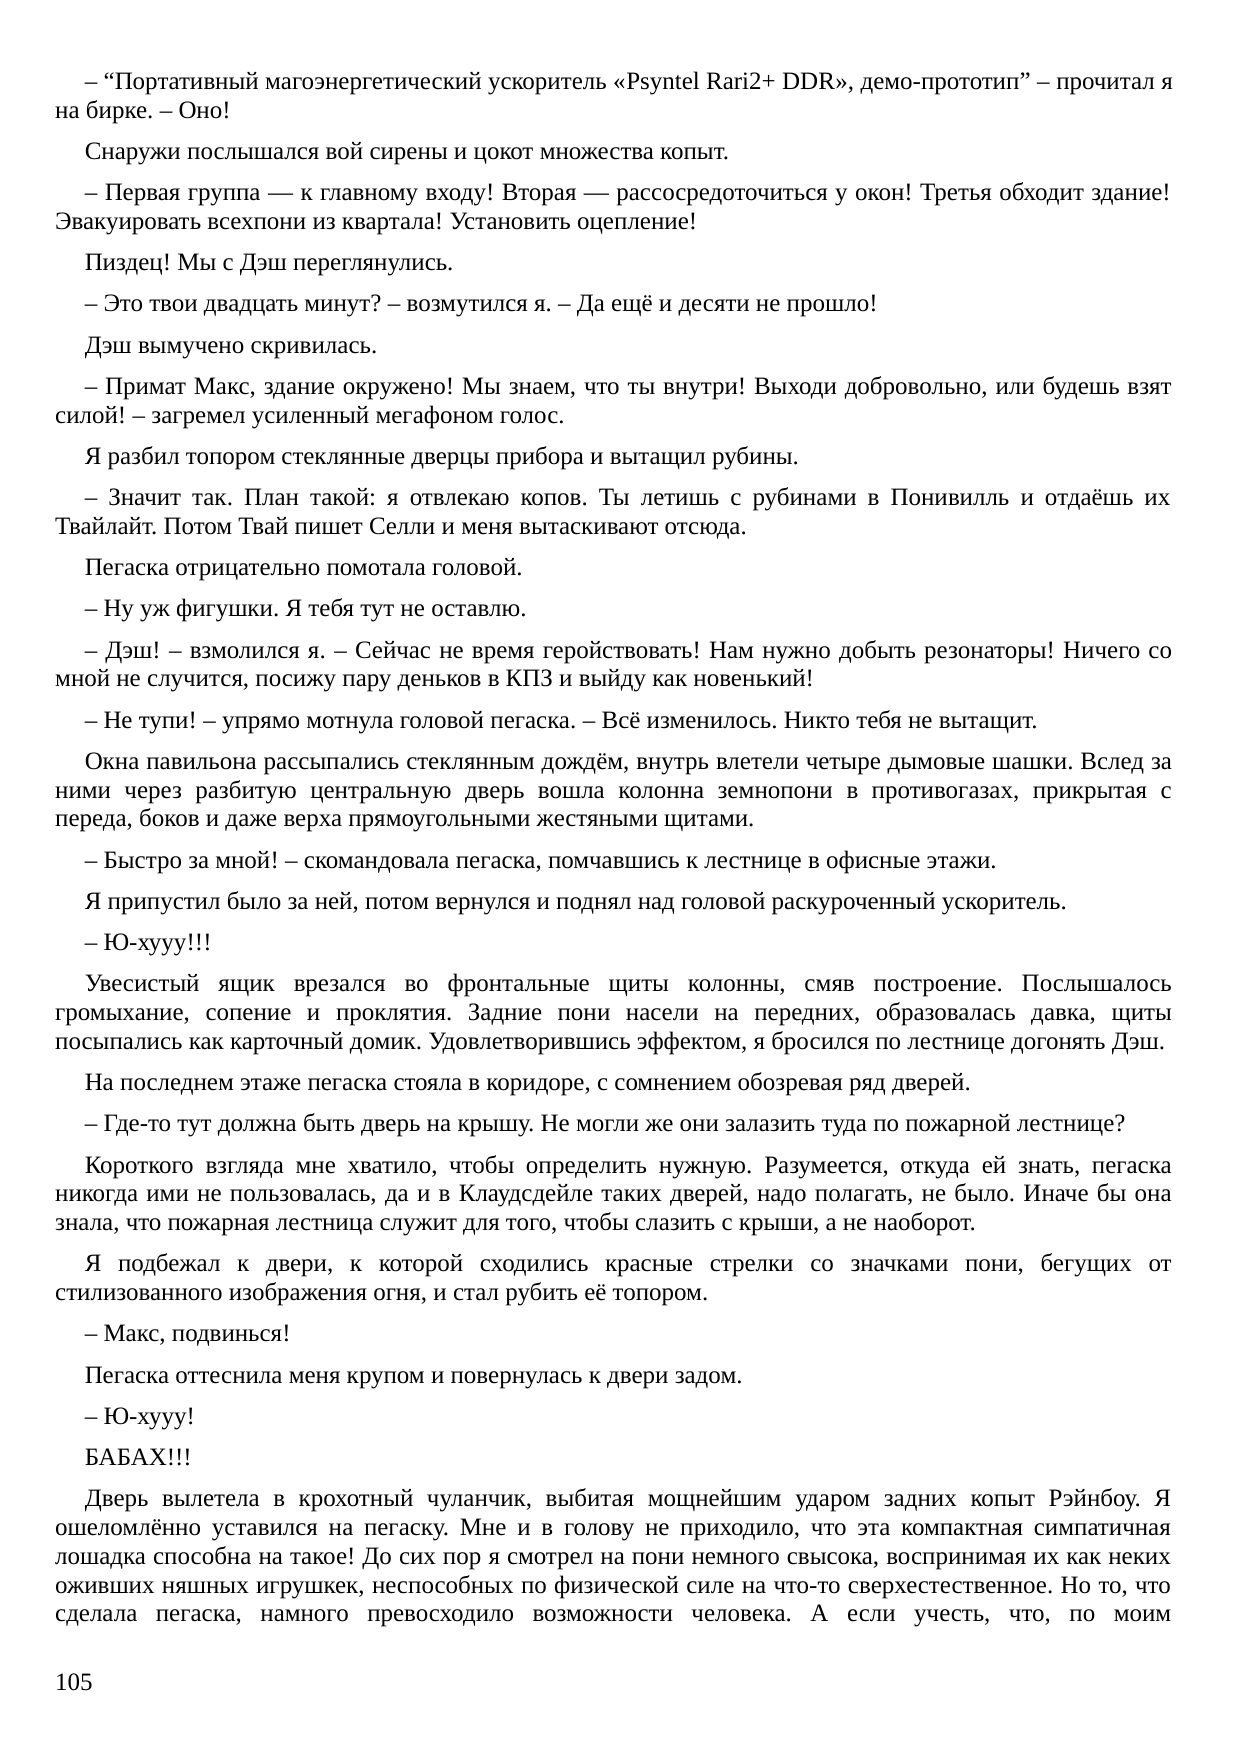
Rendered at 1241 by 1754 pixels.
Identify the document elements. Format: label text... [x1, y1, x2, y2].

text На последнем этаже пегаска стояла в коридоре, с сомнением обозревая ряд дверей. [55, 1067, 1173, 1096]
text Дэш вымучено скривилась. [55, 330, 1173, 358]
text – Быстро за мной! – скомандовала пегаска, помчавшись к лестнице в офисные этажи. [55, 845, 1173, 873]
text БАБАХ!!! [55, 1442, 1173, 1471]
text – Не тупи! – упрямо мотнула головой пегаска. – Всё изменилось. Никто тебя не вытащит. [55, 705, 1173, 733]
text Снаружи послышался вой сирены и цокот множества копыт. [55, 136, 1173, 165]
text – Где-то тут должна быть дверь на крышу. Не могли же они залазить туда по пожарной лестнице? [55, 1108, 1173, 1137]
text Я припустил было за ней, потом вернулся и поднял над головой раскуроченный ускоритель. [55, 886, 1173, 915]
text – Это твои двадцать минут? – возмутился я. – Да ещё и десяти не прошло! [55, 288, 1173, 317]
text Окна павильона рассыпались стеклянным дождём, внутрь влетели четыре дымовые шашки. Вслед за ними через разбитую центральную дверь вошла колонна земнопони в противогазах, прикрытая с переда, боков и даже верха прямоугольными жестяными щитами. [55, 746, 1173, 832]
text – Ну уж фигушки. Я тебя тут не оставлю. [55, 593, 1173, 622]
text Дверь вылетела в крохотный чуланчик, выбитая мощнейшим ударом задних копыт Рэйнбоу. Я ошеломлённо уставился на пегаску. Мне и в голову не приходило, что эта компактная симпатичная лошадка способна на такое! До сих пор я смотрел на пони немного свысока, воспринимая их как неких оживших няшных игрушкек, неспособных по физической силе на что-то сверхестественное. Но то, что сделала пегаска, намного превосходило возможности человека. А если учесть, что, по моим [55, 1483, 1173, 1627]
text – “Портативный магоэнергетический ускоритель «Psyntel Rari2+ DDR», демо-прототип” – прочитал я на бирке. – Оно! [55, 66, 1173, 123]
text Я разбил топором стеклянные дверцы прибора и вытащил рубины. [55, 441, 1173, 470]
text Пиздец! Мы с Дэш переглянулись. [55, 247, 1173, 276]
text – Ю-хууу!!! [55, 927, 1173, 956]
text – Ю-хууу! [55, 1401, 1173, 1430]
text – Значит так. План такой: я отвлекаю копов. Ты летишь с рубинами в Понивилль и отдаёшь их Твайлайт. Потом Твай пишет Селли и меня вытаскивают отсюда. [55, 482, 1173, 540]
text – Первая группа — к главному входу! Вторая — рассосредоточиться у окон! Третья обходит здание! Эвакуировать всехпони из квартала! Установить оцепление! [55, 177, 1173, 235]
text Пегаска оттеснила меня крупом и повернулась к двери задом. [55, 1360, 1173, 1388]
text – Макс, подвинься! [55, 1318, 1173, 1347]
text Увесистый ящик врезался во фронтальные щиты колонны, смяв построение. Послышалось громыхание, сопение и проклятия. Задние пони насели на передних, образовалась давка, щиты посыпались как карточный домик. Удовлетворившись эффектом, я бросился по лестнице догонять Дэш. [55, 968, 1173, 1055]
text – Дэш! – взмолился я. – Сейчас не время геройствовать! Нам нужно добыть резонаторы! Ничего со мной не случится, посижу пару деньков в КПЗ и выйду как новенький! [55, 635, 1173, 692]
text Короткого взгляда мне хватило, чтобы определить нужную. Разумеется, откуда ей знать, пегаска никогда ими не пользовалась, да и в Клаудсдейле таких дверей, надо полагать, не было. Иначе бы она знала, что пожарная лестница служит для того, чтобы слазить с крыши, а не наоборот. [55, 1150, 1173, 1236]
text Я подбежал к двери, к которой сходились красные стрелки со значками пони, бегущих от стилизованного изображения огня, и стал рубить её топором. [55, 1248, 1173, 1306]
text – Примат Макс, здание окружено! Мы знаем, что ты внутри! Выходи добровольно, или будешь взят силой! – загремел усиленный мегафоном голос. [55, 371, 1173, 428]
text Пегаска отрицательно помотала головой. [55, 552, 1173, 581]
